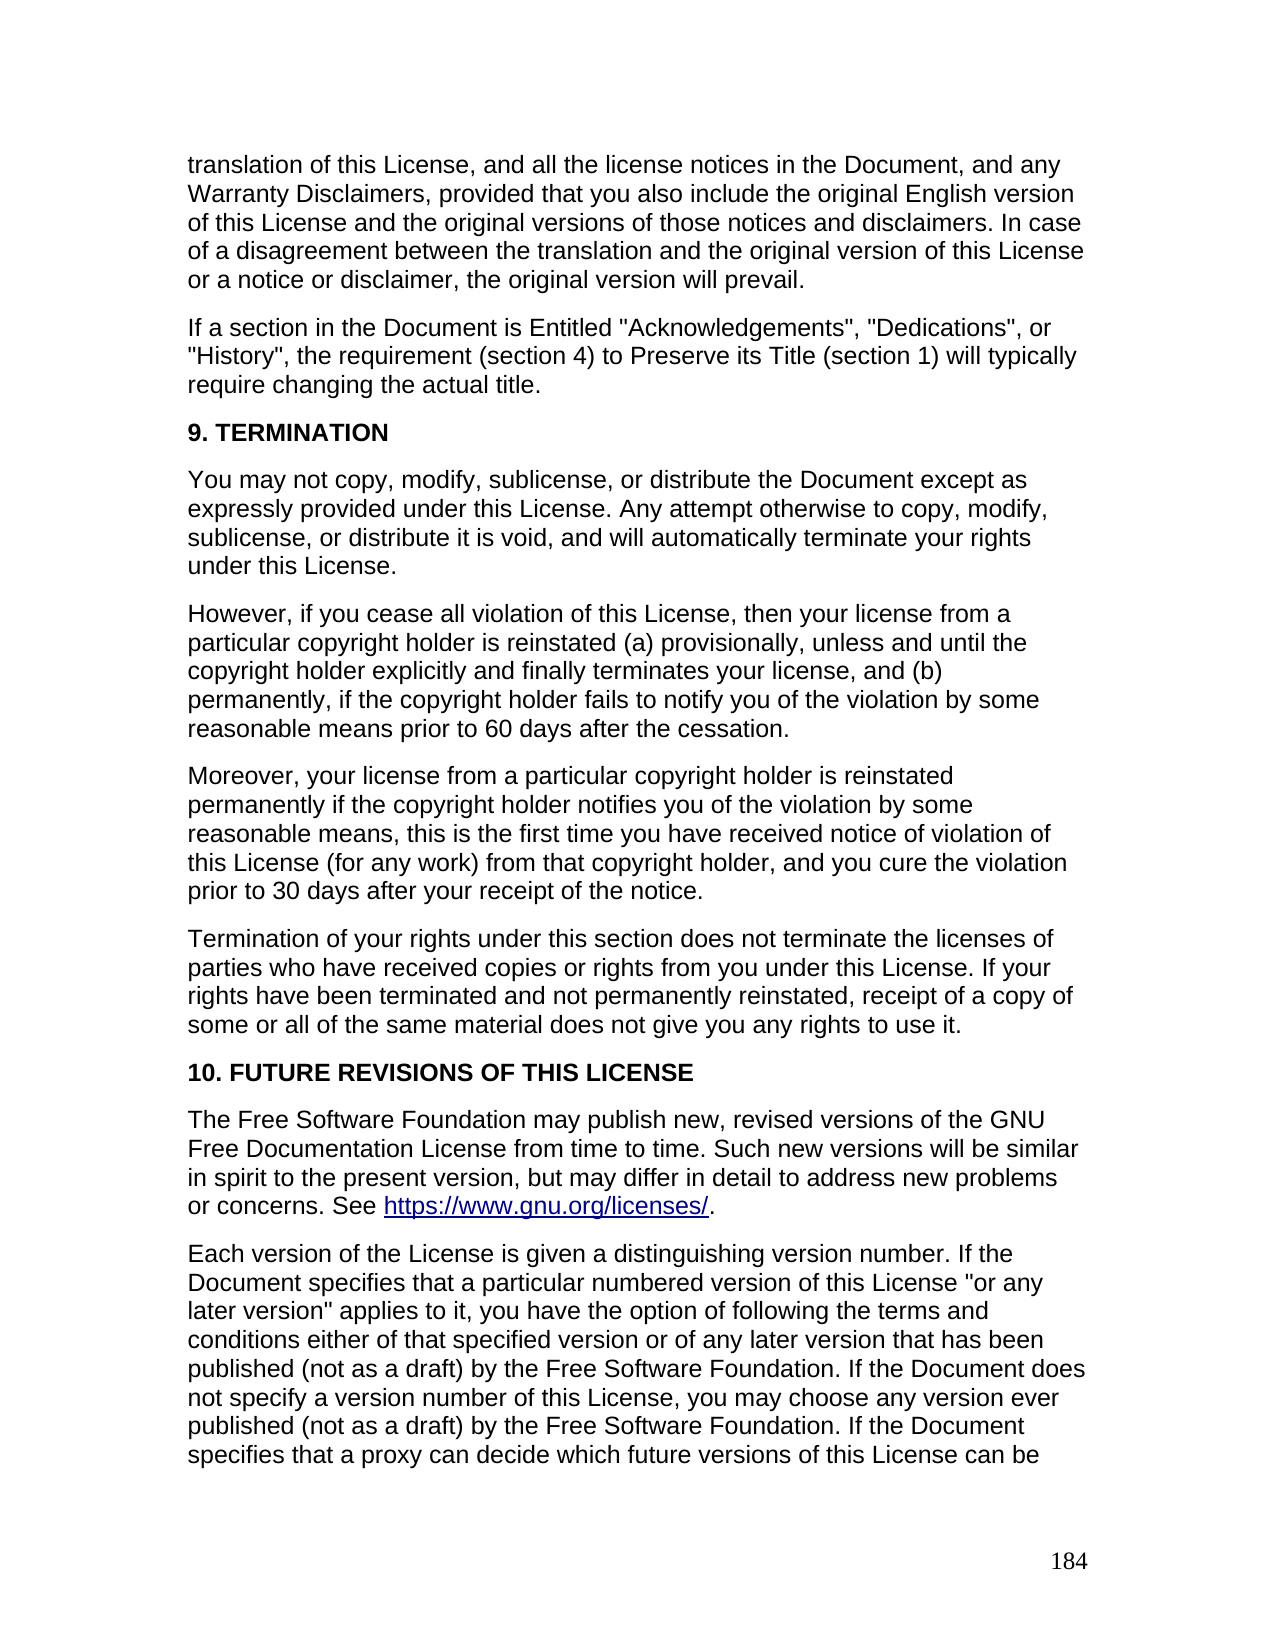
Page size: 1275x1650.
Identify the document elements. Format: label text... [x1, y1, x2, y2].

text If a section in the Document is Entitled "Acknowledgements", "Dedications", or "History", the requirement (section 4) to Preserve its Title (section 1) will typically require changing the actual title. [187, 312, 1087, 399]
text translation of this License, and all the license notices in the Document, and any Warranty Disclaimers, provided that you also include the original English version of this License and the original versions of those notices and disclaimers. In case of a disagreement between the translation and the original version of this License or a notice or disclaimer, the original version will prevail. [187, 150, 1087, 294]
text The Free Software Foundation may publish new, revised versions of the GNU Free Documentation License from time to time. Such new versions will be similar in spirit to the present version, but may differ in detail to address new problems or concerns. See https://www.gnu.org/licenses/. [187, 1105, 1087, 1220]
text However, if you cease all violation of this License, then your license from a particular copyright holder is reinstated (a) provisionally, unless and until the copyright holder explicitly and finally terminates your license, and (b) permanently, if the copyright holder fails to notify you of the violation by some reasonable means prior to 60 days after the cessation. [187, 599, 1087, 742]
text 10. FUTURE REVISIONS OF THIS LICENSE [187, 1057, 1087, 1086]
text Each version of the License is given a distinguishing version number. If the Document specifies that a particular numbered version of this License "or any later version" applies to it, you have the option of following the terms and conditions either of that specified version or of any later version that has been published (not as a draft) by the Free Software Foundation. If the Document does not specify a version number of this License, you may choose any version ever published (not as a draft) by the Free Software Foundation. If the Document specifies that a proxy can decide which future versions of this License can be [187, 1239, 1087, 1469]
text You may not copy, modify, sublicense, or distribute the Document except as expressly provided under this License. Any attempt otherwise to copy, modify, sublicense, or distribute it is void, and will automatically terminate your rights under this License. [187, 465, 1087, 580]
text 9. TERMINATION [187, 417, 1087, 446]
text Moreover, your license from a particular copyright holder is reinstated permanently if the copyright holder notifies you of the violation by some reasonable means, this is the first time you have received notice of violation of this License (for any work) from that copyright holder, and you cure the violation prior to 30 days after your receipt of the notice. [187, 761, 1087, 905]
text Termination of your rights under this section does not terminate the licenses of parties who have received copies or rights from you under this License. If your rights have been terminated and not permanently reinstated, receipt of a copy of some or all of the same material does not give you any rights to use it. [187, 924, 1087, 1039]
